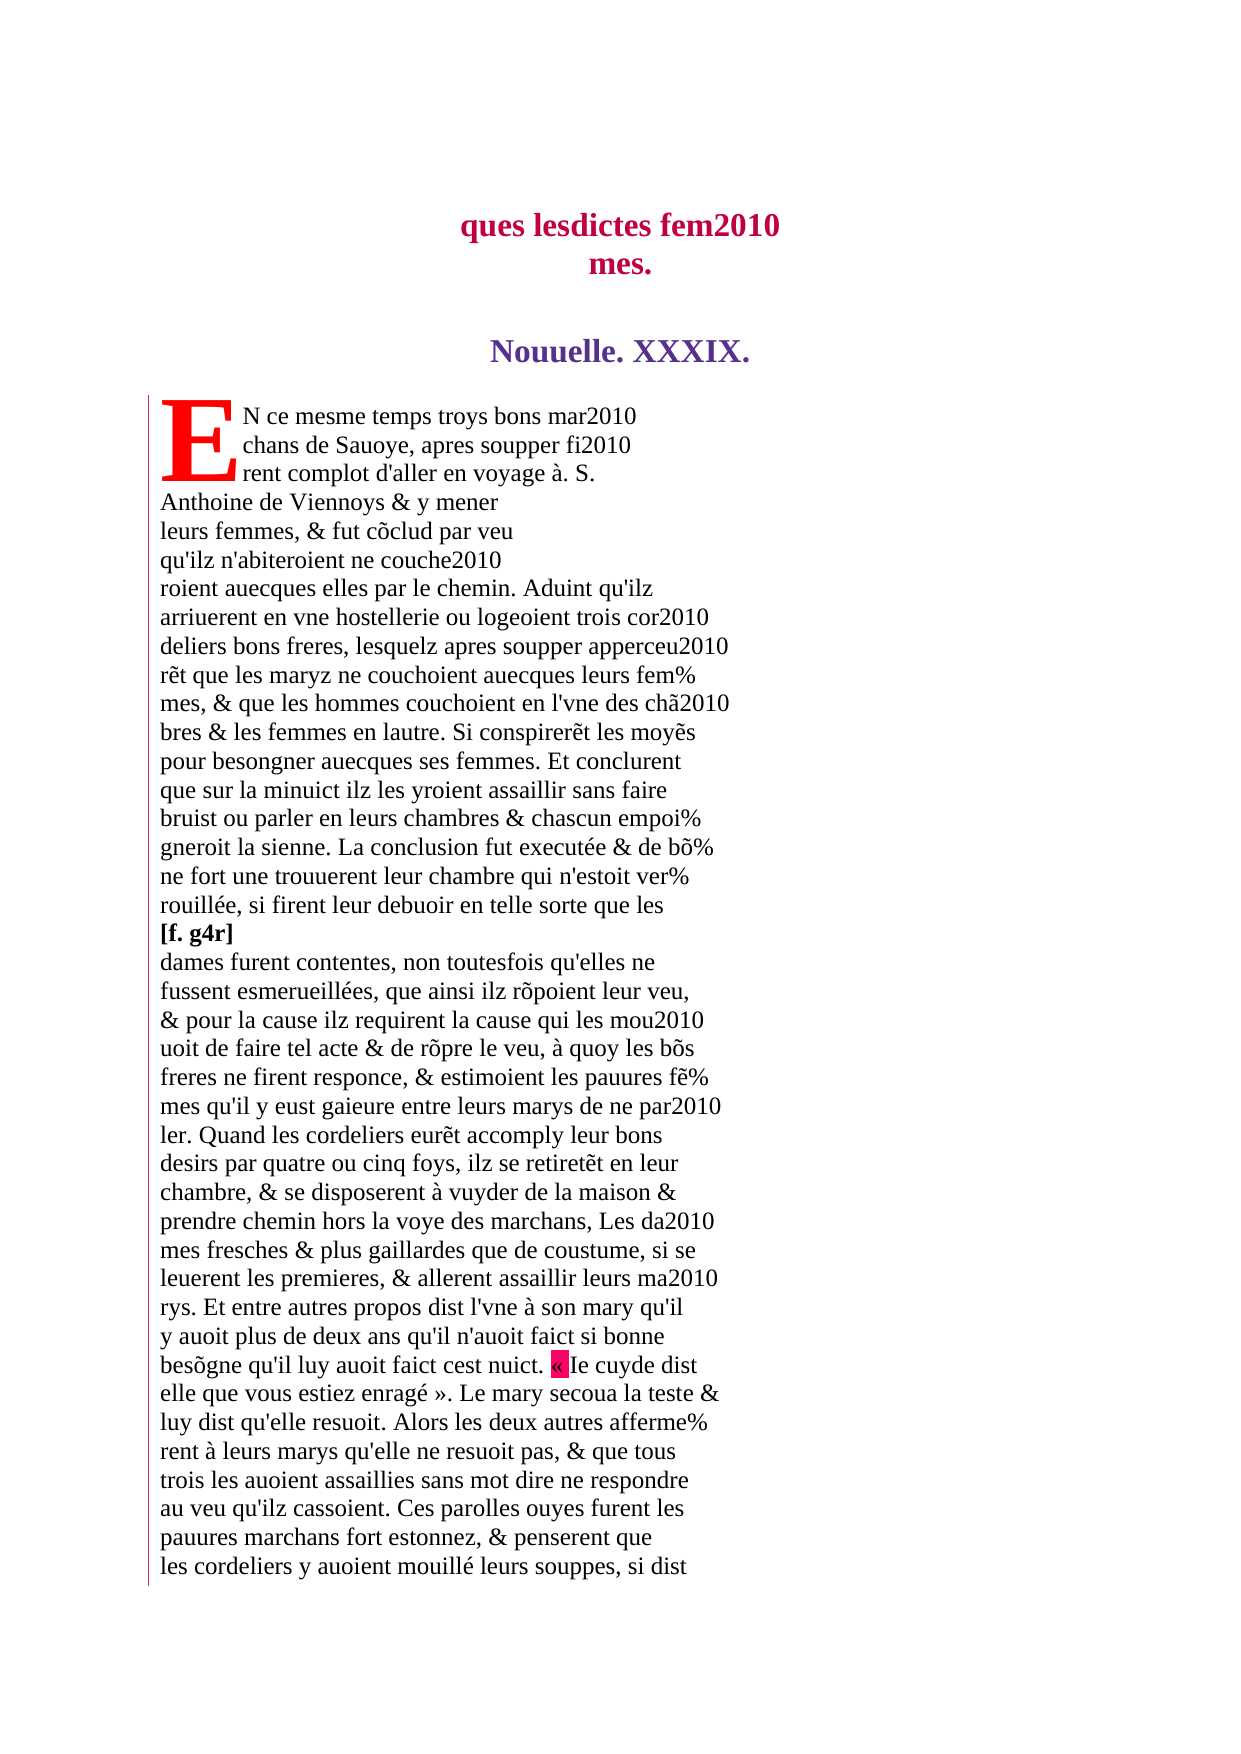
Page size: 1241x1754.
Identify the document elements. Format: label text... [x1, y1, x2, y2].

text Nouuelle. XXXIX. [148, 332, 1093, 370]
text EN ce mesme temps troys bons mar2010 chans de Sauoye, apres soupper fi2010 rent complot d'aller en voyage à. S. Anthoine de Viennoys & y mener leurs femmes, & fut cõclud par veu qu'ilz n'abiteroient ne couche2010 roient auecques elles par le chemin. Aduint qu'ilz arriuerent en vne hostellerie ou logeoient trois cor2010 deliers bons freres, lesquelz apres soupper apperceu2010 rẽt que les maryz ne couchoient auecques leurs fem% mes, & que les hommes couchoient en l'vne des chã2010 bres & les femmes en lautre. Si conspirerẽt les moyẽs pour besongner auecques ses femmes. Et conclurent que sur la minuict ilz les yroient assaillir sans faire bruist ou parler en leurs chambres & chascun empoi% gneroit la sienne. La conclusion fut executée & de bõ% ne fort une trouuerent leur chambre qui n'estoit ver% rouillée, si firent leur debuoir en telle sorte que les [f. g4r] dames furent contentes, non toutesfois qu'elles ne fussent esmerueillées, que ainsi ilz rõpoient leur veu, & pour la cause ilz requirent la cause qui les mou2010 uoit de faire tel acte & de rõpre le veu, à quoy les bõs freres ne firent responce, & estimoient les pauures fẽ% mes qu'il y eust gaieure entre leurs marys de ne par2010 ler. Quand les cordeliers eurẽt accomply leur bons desirs par quatre ou cinq foys, ilz se retiretẽt en leur chambre, & se disposerent à vuyder de la maison & prendre chemin hors la voye des marchans, Les da2010 mes fresches & plus gaillardes que de coustume, si se leuerent les premieres, & allerent assaillir leurs ma2010 rys. Et entre autres propos dist l'vne à son mary qu'il y auoit plus de deux ans qu'il n'auoit faict si bonne besõgne qu'il luy auoit faict cest nuict. « Ie cuyde dist elle que vous estiez enragé ». Le mary secoua la teste & luy dist qu'elle resuoit. Alors les deux autres afferme% rent à leurs marys qu'elle ne resuoit pas, & que tous trois les auoient assaillies sans mot dire ne respondre au veu qu'ilz cassoient. Ces parolles ouyes furent les pauures marchans fort estonnez, & penserent que les cordeliers y auoient mouillé leurs souppes, si dist [149, 395, 1093, 1586]
text ques lesdictes fem2010 mes. [148, 205, 1093, 282]
